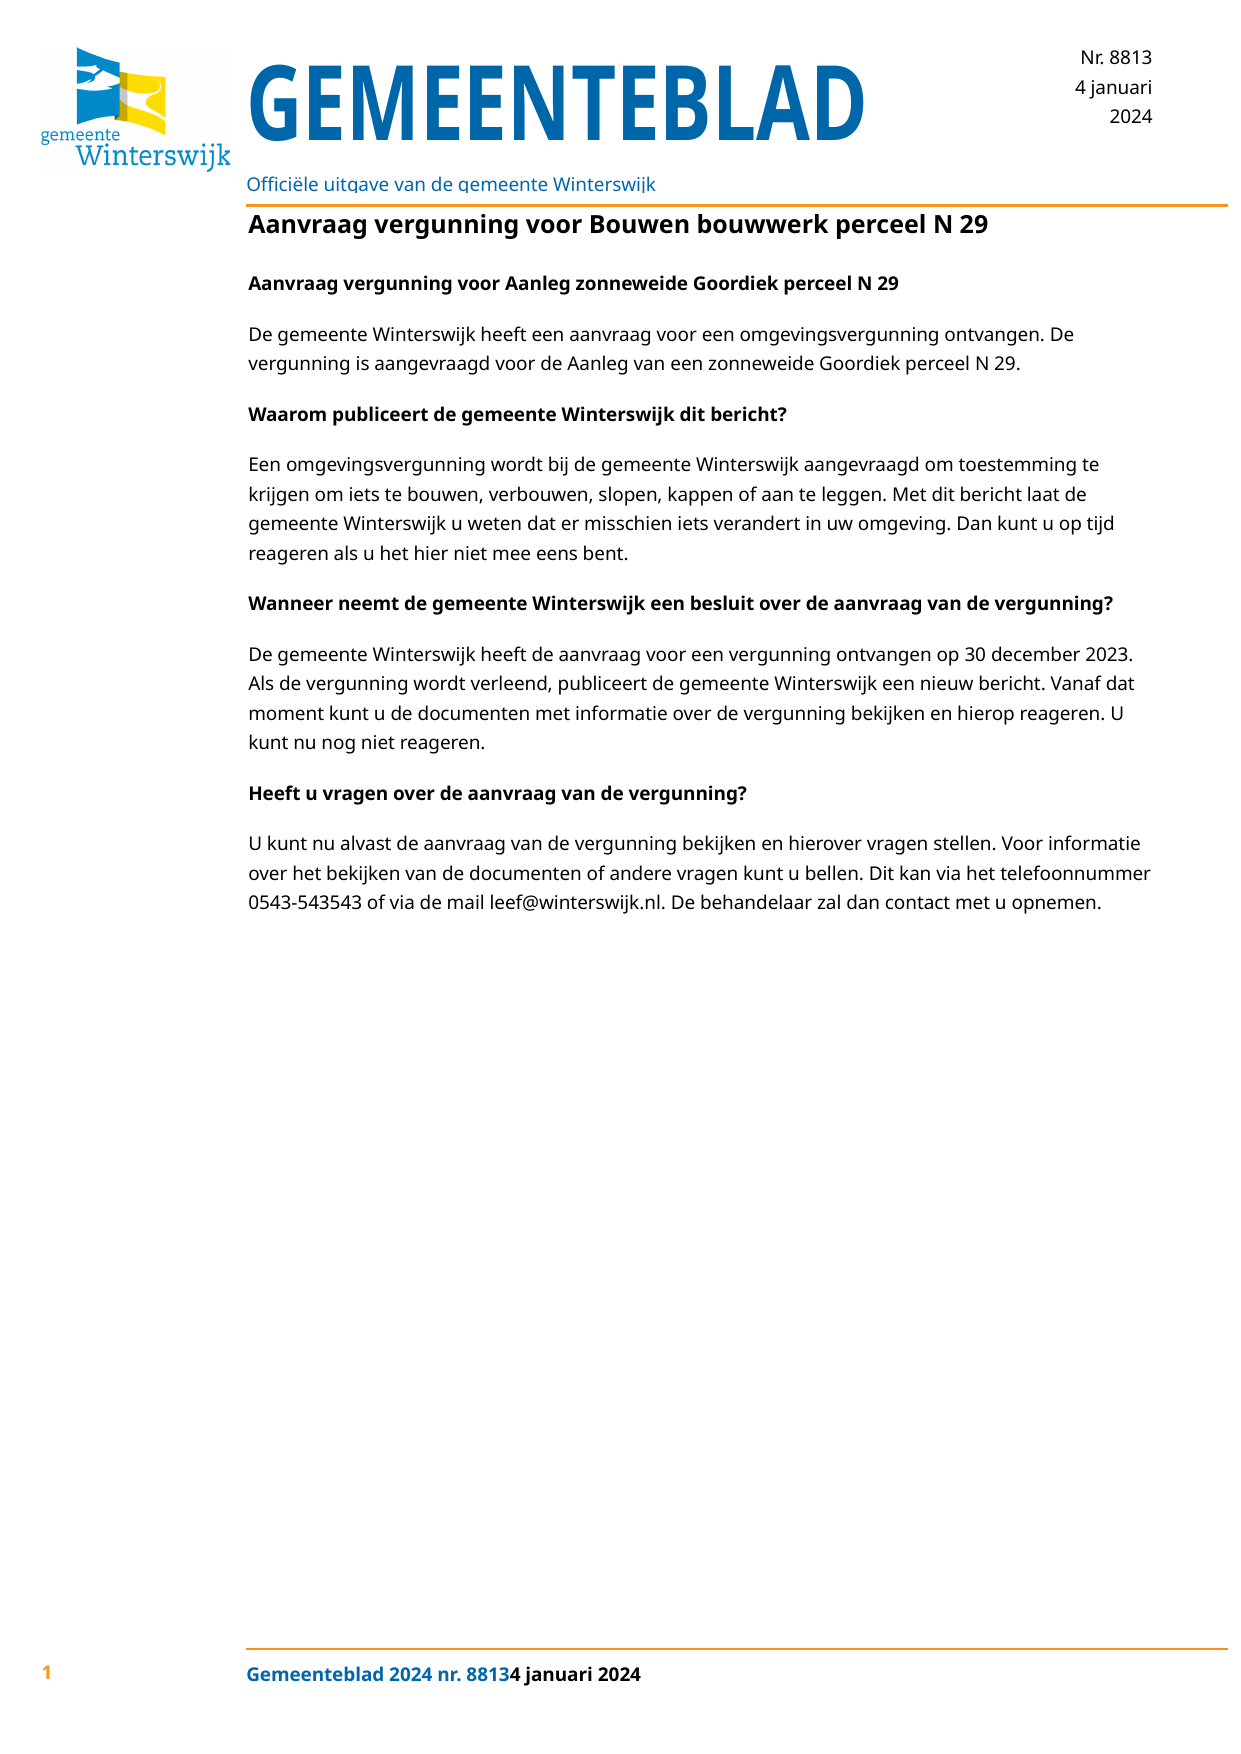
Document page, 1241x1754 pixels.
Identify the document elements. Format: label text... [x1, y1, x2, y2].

text Een omgevingsvergunning wordt bij de gemeente Winterswijk aangevraagd om toestemming te krijgen om iets te bouwen, verbouwen, slopen, kappen of aan te leggen. Met dit bericht laat de gemeente Winterswijk u weten dat er misschien iets verandert in uw omgeving. Dan kunt u op tijd reageren als u het hier niet mee eens bent. [248, 451, 1152, 566]
text Aanvraag vergunning voor Bouwen bouwwerk perceel N 29 [248, 207, 1152, 241]
text U kunt nu alvast de aanvraag van de vergunning bekijken en hierover vragen stellen. Voor informatie over het bekijken van de documenten of andere vragen kunt u bellen. Dit kan via het telefoonnummer 0543-543543 of via de mail leef@winterswijk.nl. De behandelaar zal dan contact met u opnemen. [248, 830, 1152, 915]
text Aanvraag vergunning voor Aanleg zonneweide Goordiek perceel N 29 [248, 270, 1152, 296]
text De gemeente Winterswijk heeft een aanvraag voor een omgevingsvergunning ontvangen. De vergunning is aangevraagd voor de Aanleg van een zonneweide Goordiek perceel N 29. [248, 321, 1152, 376]
text Waarom publiceert de gemeente Winterswijk dit bericht? [248, 401, 1152, 426]
picture [41, 47, 231, 172]
text Wanneer neemt de gemeente Winterswijk een besluit over de aanvraag van de vergunning? [248, 590, 1152, 616]
picture [225, 153, 231, 162]
text De gemeente Winterswijk heeft de aanvraag voor een vergunning ontvangen op 30 december 2023. Als de vergunning wordt verleend, publiceert de gemeente Winterswijk een nieuw bericht. Vanaf dat moment kunt u de documenten met informatie over de vergunning bekijken en hierop reageren. U kunt nu nog niet reageren. [248, 641, 1152, 755]
text Heeft u vragen over de aanvraag van de vergunning? [248, 780, 1152, 806]
